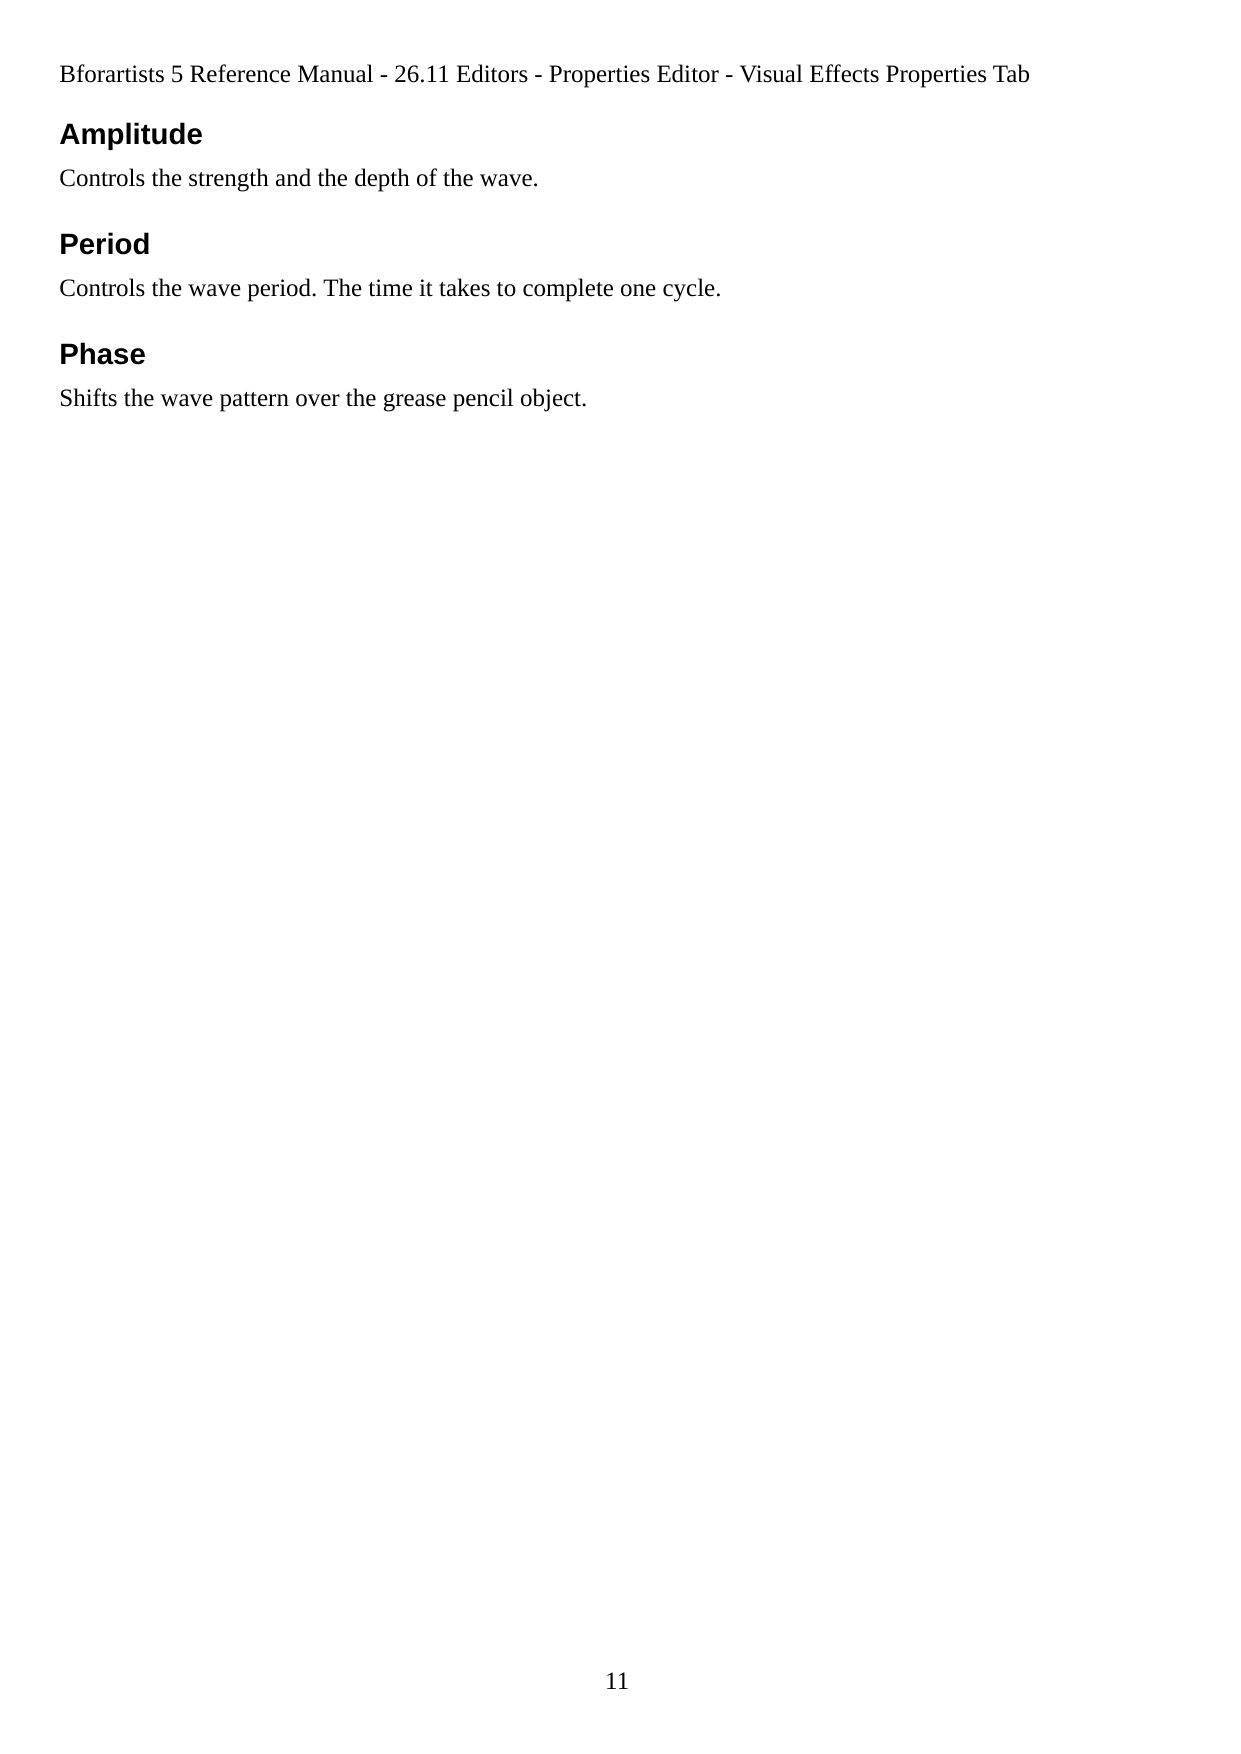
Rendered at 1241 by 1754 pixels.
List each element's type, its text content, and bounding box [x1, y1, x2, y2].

subtitle Amplitude [59, 117, 1181, 151]
text Shifts the wave pattern over the grease pencil object. [59, 383, 1181, 412]
text Controls the strength and the depth of the wave. [59, 163, 1181, 192]
subtitle Phase [59, 337, 1181, 371]
text Controls the wave period. The time it takes to complete one cycle. [59, 273, 1181, 302]
subtitle Period [59, 227, 1181, 261]
